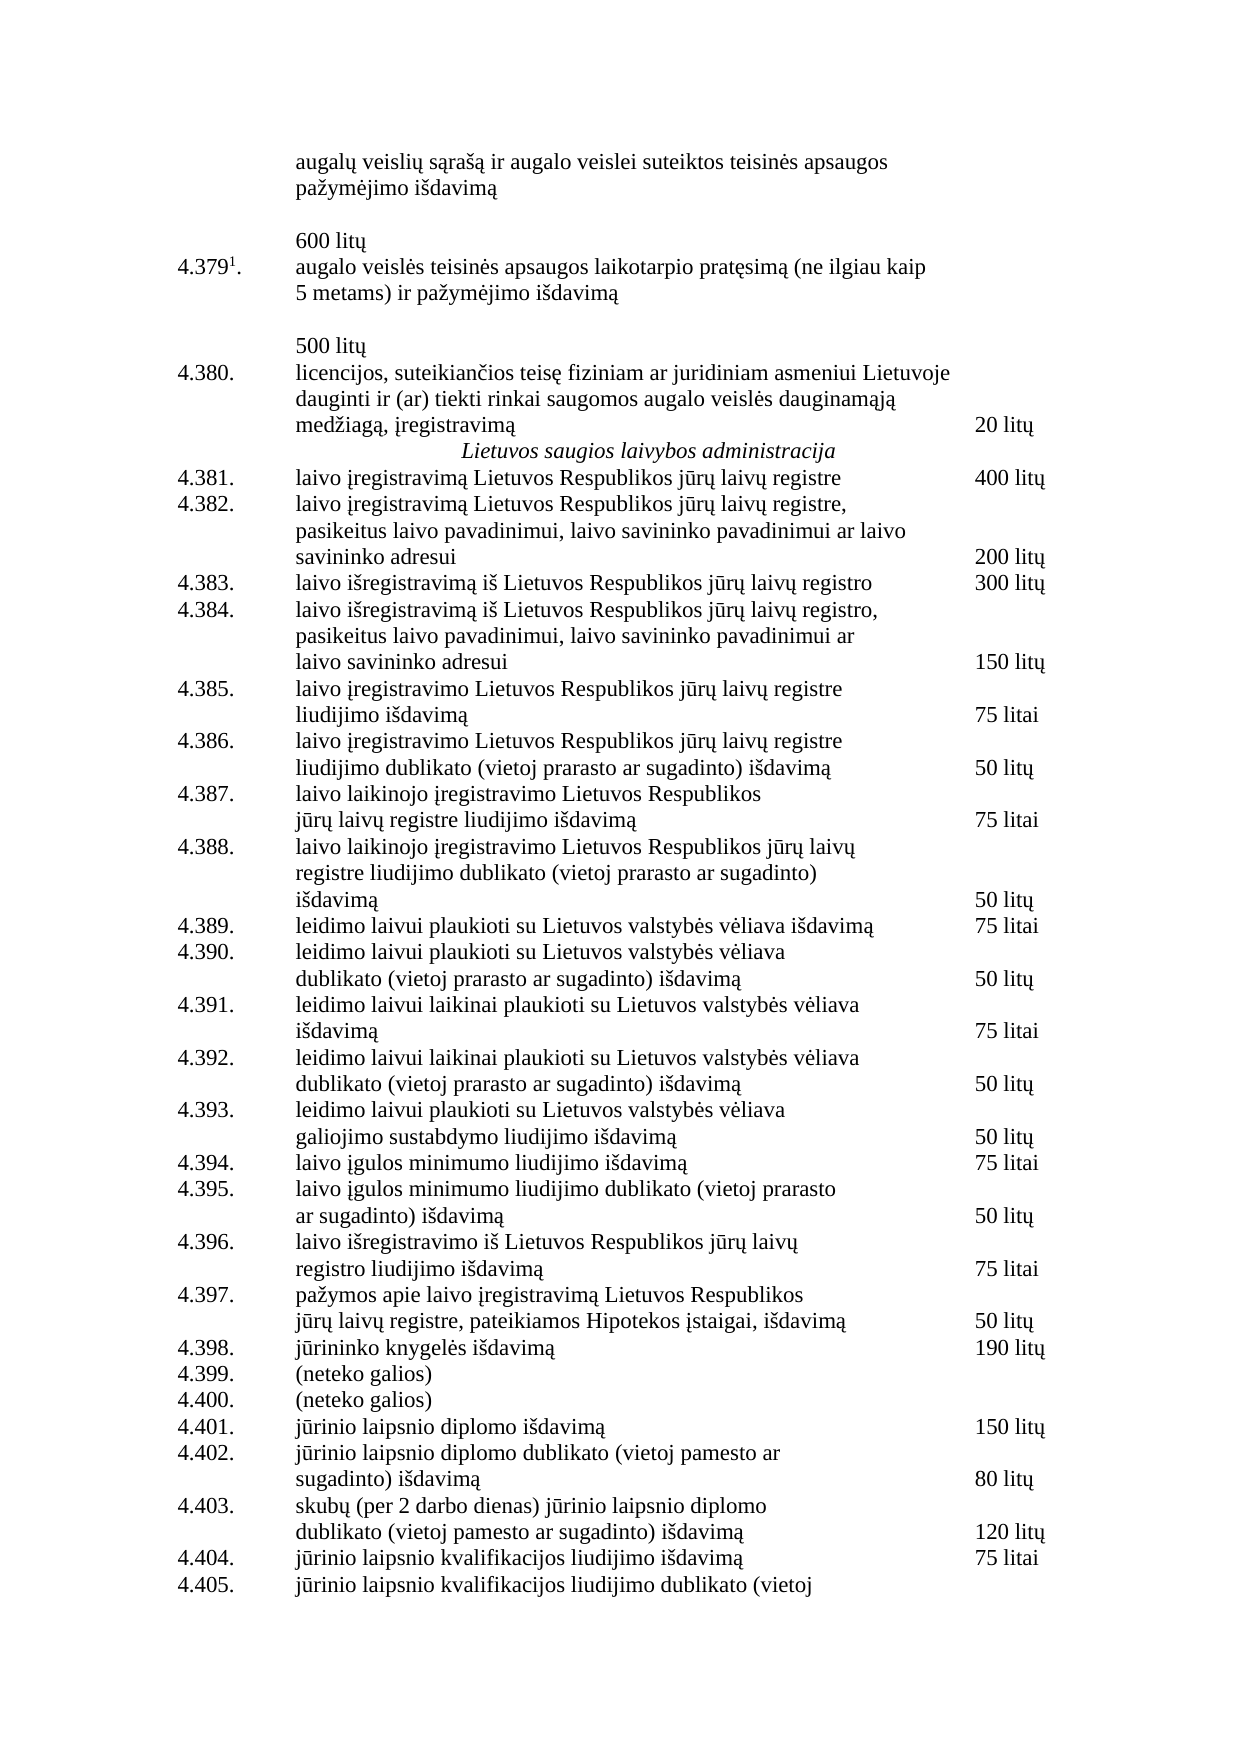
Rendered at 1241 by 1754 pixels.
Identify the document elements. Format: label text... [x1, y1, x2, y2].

text Lietuvos saugios laivybos administracija [177, 438, 1122, 464]
text 4.389. leidimo laivui plaukioti su Lietuvos valstybės vėliava išdavimą 75 litai [177, 912, 1122, 938]
text 4.392. leidimo laivui laikinai plaukioti su Lietuvos valstybės vėliava [177, 1044, 1122, 1070]
text 4.391. leidimo laivui laikinai plaukioti su Lietuvos valstybės vėliava [177, 991, 1122, 1017]
text išdavimą 50 litų [177, 886, 1122, 912]
text laivo savininko adresui 150 litų [177, 648, 1122, 675]
text 4.393. leidimo laivui plaukioti su Lietuvos valstybės vėliava [177, 1096, 1122, 1123]
text 4.394. laivo įgulos minimumo liudijimo išdavimą 75 litai [177, 1149, 1122, 1176]
text liudijimo dublikato (vietoj prarasto ar sugadinto) išdavimą 50 litų [177, 754, 1122, 780]
text dublikato (vietoj pamesto ar sugadinto) išdavimą 120 litų [177, 1518, 1122, 1544]
text dublikato (vietoj prarasto ar sugadinto) išdavimą 50 litų [177, 965, 1122, 991]
text medžiagą, įregistravimą 20 litų [177, 411, 1122, 438]
text 4.384. laivo išregistravimą iš Lietuvos Respublikos jūrų laivų registro, [177, 596, 1122, 622]
text 4.396. laivo išregistravimo iš Lietuvos Respublikos jūrų laivų [177, 1228, 1122, 1254]
text jūrų laivų registre, pateikiamos Hipotekos įstaigai, išdavimą 50 litų [177, 1307, 1122, 1334]
text 4.405. jūrinio laipsnio kvalifikacijos liudijimo dublikato (vietoj [177, 1571, 1122, 1597]
text 4.390. leidimo laivui plaukioti su Lietuvos valstybės vėliava [177, 938, 1122, 965]
text 4.388. laivo laikinojo įregistravimo Lietuvos Respublikos jūrų laivų [177, 833, 1122, 859]
text sugadinto) išdavimą 80 litų [177, 1465, 1122, 1492]
text 4.381. laivo įregistravimą Lietuvos Respublikos jūrų laivų registre 400 litų [177, 464, 1122, 490]
text 4.398. jūrininko knygelės išdavimą 190 litų [177, 1334, 1122, 1360]
text 4.395. laivo įgulos minimumo liudijimo dublikato (vietoj prarasto [177, 1176, 1122, 1202]
text pasikeitus laivo pavadinimui, laivo savininko pavadinimui ar laivo [177, 517, 1122, 543]
text 4.403. skubų (per 2 darbo dienas) jūrinio laipsnio diplomo [177, 1492, 1122, 1518]
text dublikato (vietoj prarasto ar sugadinto) išdavimą 50 litų [177, 1070, 1122, 1096]
text 4.400. (neteko galios) [177, 1386, 1122, 1413]
text 4.404. jūrinio laipsnio kvalifikacijos liudijimo išdavimą 75 litai [177, 1544, 1122, 1571]
text 4.402. jūrinio laipsnio diplomo dublikato (vietoj pamesto ar [177, 1439, 1122, 1465]
text 4.385. laivo įregistravimo Lietuvos Respublikos jūrų laivų registre [177, 675, 1122, 701]
text pasikeitus laivo pavadinimui, laivo savininko pavadinimui ar [177, 622, 1122, 648]
text augalų veislių sąrašą ir augalo veislei suteiktos teisinės apsaugos [222, 148, 1122, 174]
text 5 metams) ir pažymėjimo išdavimą 500 litų [177, 279, 945, 358]
text 4.397. pažymos apie laivo įregistravimą Lietuvos Respublikos [177, 1281, 1122, 1307]
text 4.399. (neteko galios) [177, 1360, 1122, 1386]
text 4.3791. augalo veislės teisinės apsaugos laikotarpio pratęsimą (ne ilgiau kaip [177, 253, 1122, 279]
text 4.380. licencijos, suteikiančios teisę fiziniam ar juridiniam asmeniui Lietuvoje [177, 358, 1122, 385]
text galiojimo sustabdymo liudijimo išdavimą 50 litų [177, 1123, 1122, 1149]
text registro liudijimo išdavimą 75 litai [177, 1254, 1122, 1281]
text savininko adresui 200 litų [177, 543, 1122, 569]
text 4.386. laivo įregistravimo Lietuvos Respublikos jūrų laivų registre [177, 727, 1122, 754]
text liudijimo išdavimą 75 litai [177, 701, 1122, 727]
text jūrų laivų registre liudijimo išdavimą 75 litai [177, 807, 1122, 833]
text išdavimą 75 litai [177, 1017, 1122, 1044]
text registre liudijimo dublikato (vietoj prarasto ar sugadinto) [177, 859, 1122, 886]
text dauginti ir (ar) tiekti rinkai saugomos augalo veislės dauginamąją [222, 385, 1122, 411]
text 4.401. jūrinio laipsnio diplomo išdavimą 150 litų [177, 1413, 1122, 1439]
text 4.382. laivo įregistravimą Lietuvos Respublikos jūrų laivų registre, [177, 490, 1122, 517]
text ar sugadinto) išdavimą 50 litų [177, 1202, 1122, 1228]
text 4.387. laivo laikinojo įregistravimo Lietuvos Respublikos [177, 780, 1122, 807]
text pažymėjimo išdavimą 600 litų [177, 174, 945, 253]
text 4.383. laivo išregistravimą iš Lietuvos Respublikos jūrų laivų registro 300 litų [177, 569, 1122, 596]
